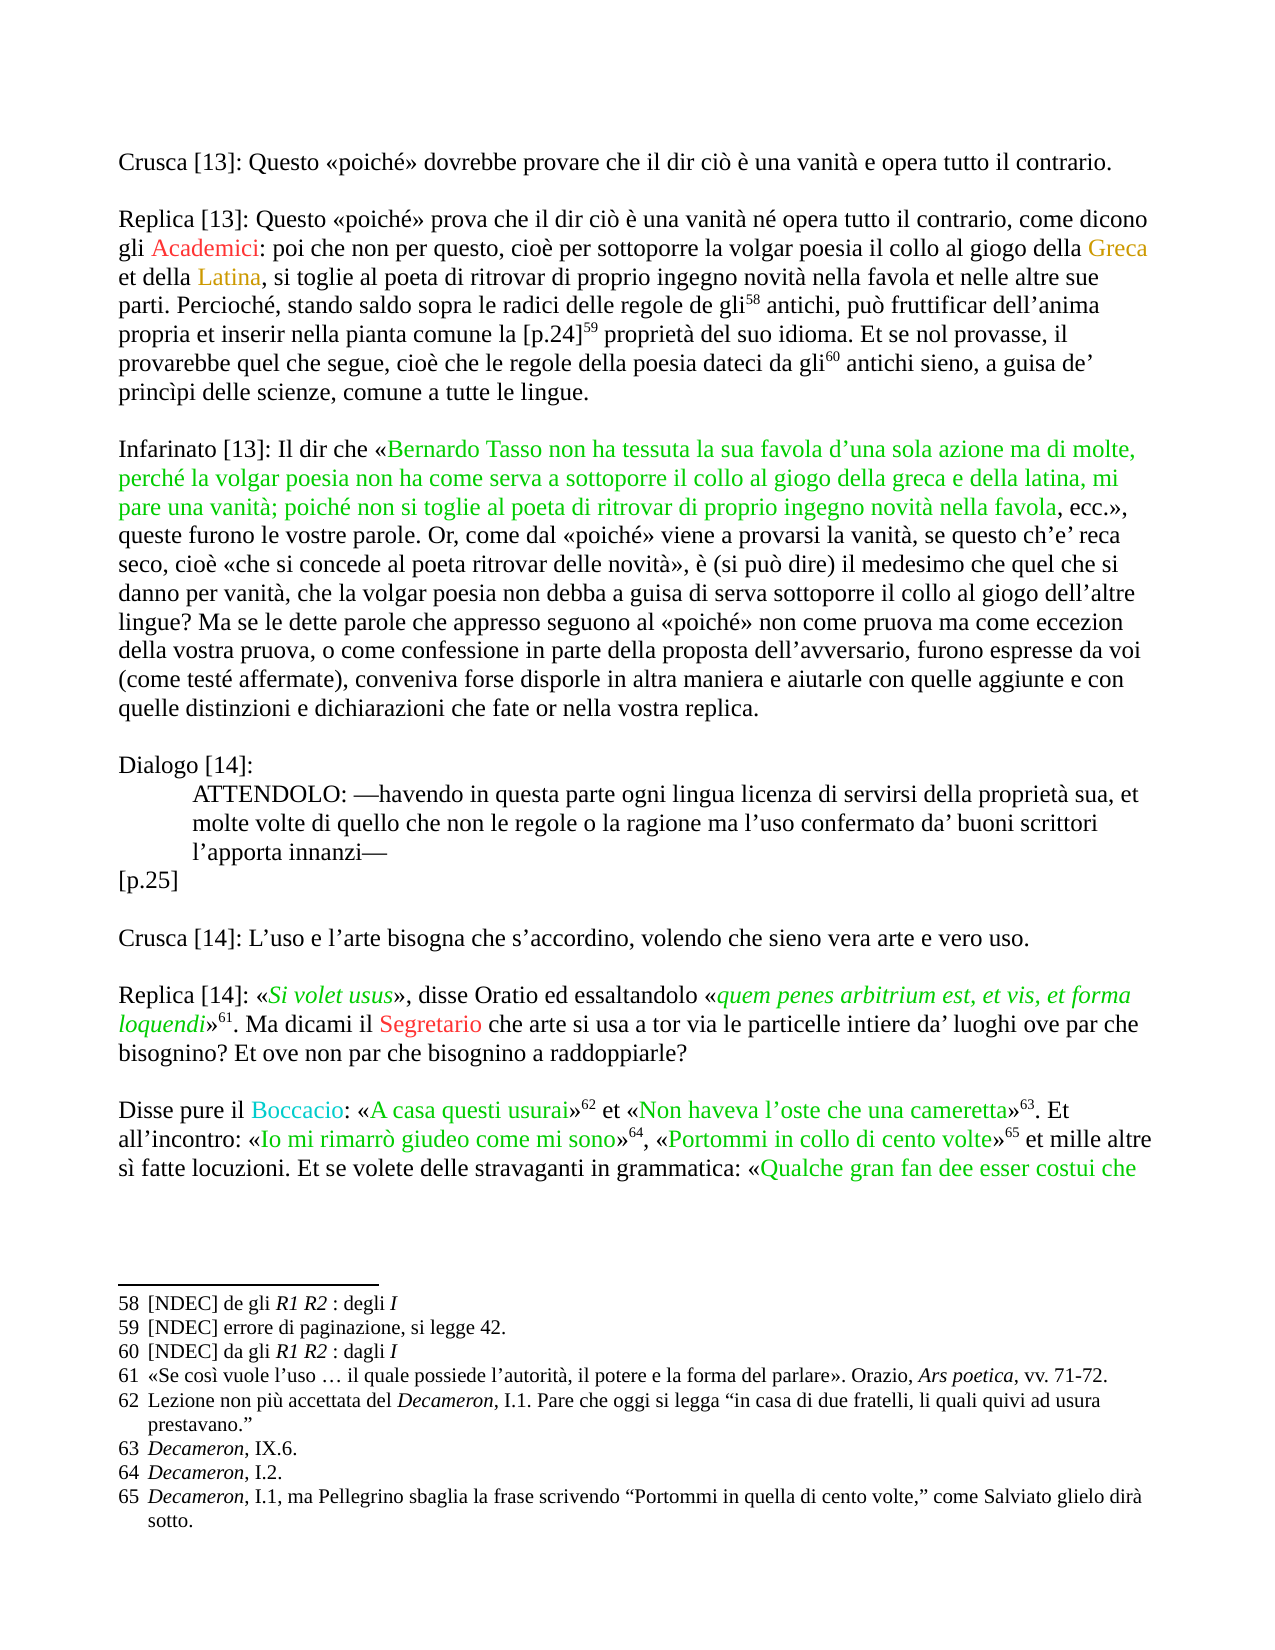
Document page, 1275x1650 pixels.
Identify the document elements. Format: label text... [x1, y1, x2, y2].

text [NDEC] da gli R1 R2 : dagli I [118, 1339, 1157, 1363]
text Disse pure il Boccacio: «A casa questi usurai» et «Non haveva l’oste che una cameretta». Et all’incontro: «Io mi rimarrò giudeo come mi sono», «Portommi in collo di cento volte» et mille altre sì fatte locuzioni. Et se volete delle stravaganti in grammatica: «Qualche gran fan dee esser costui che [118, 1096, 1157, 1182]
text Crusca [13]: Questo «poiché» dovrebbe provare che il dir ciò è una vanità e opera tutto il contrario. [118, 147, 1157, 176]
text [NDEC] de gli R1 R2 : degli I [118, 1291, 1157, 1315]
text ATTENDOLO: —havendo in questa parte ogni lingua licenza di servirsi della proprietà sua, et molte volte di quello che non le regole o la ragione ma l’uso confermato da’ buoni scrittori l’apporta innanzi— [192, 779, 1157, 866]
text Decameron, IX.6. [118, 1436, 1157, 1460]
text Lezione non più accettata del Decameron, I.1. Pare che oggi si legga “in casa di due fratelli, li quali quivi ad usura prestavano.” [118, 1387, 1157, 1436]
text Decameron, I.1, ma Pellegrino sbaglia la frase scrivendo “Portommi in quella di cento volte,” come Salviato glielo dirà sotto. [118, 1484, 1157, 1532]
text «Se così vuole l’uso … il quale possiede l’autorità, il potere e la forma del parlare». Orazio, Ars poetica, vv. 71-72. [118, 1363, 1157, 1387]
text Decameron, I.2. [118, 1460, 1157, 1484]
text Dialogo [14]: [118, 751, 1157, 779]
text Replica [14]: «Si volet usus», disse Oratio ed essaltandolo «quem penes arbitrium est, et vis, et forma loquendi». Ma dicami il Segretario che arte si usa a tor via le particelle intiere da’ luoghi ove par che bisognino? Et ove non par che bisognino a raddoppiarle? [118, 981, 1157, 1067]
text [p.25] [118, 866, 1157, 894]
text Infarinato [13]: Il dir che «Bernardo Tasso non ha tessuta la sua favola d’una sola azione ma di molte, perché la volgar poesia non ha come serva a sottoporre il collo al giogo della greca e della latina, mi pare una vanità; poiché non si toglie al poeta di ritrovar di proprio ingegno novità nella favola, ecc.», queste furono le vostre parole. Or, come dal «poiché» viene a provarsi la vanità, se questo ch’e’ reca seco, cioè «che si concede al poeta ritrovar delle novità», è (si può dire) il medesimo che quel che si danno per vanità, che la volgar poesia non debba a guisa di serva sottoporre il collo al giogo dell’altre lingue? Ma se le dette parole che appresso seguono al «poiché» non come pruova ma come eccezion della vostra pruova, o come confessione in parte della proposta dell’avversario, furono espresse da voi (come testé affermate), conveniva forse disporle in altra maniera e aiutarle con quelle aggiunte e con quelle distinzioni e dichiarazioni che fate or nella vostra replica. [118, 434, 1157, 722]
text Replica [13]: Questo «poiché» prova che il dir ciò è una vanità né opera tutto il contrario, come dicono gli Academici: poi che non per questo, cioè per sottoporre la volgar poesia il collo al giogo della Greca et della Latina, si toglie al poeta di ritrovar di proprio ingegno novità nella favola et nelle altre sue parti. Percioché, stando saldo sopra le radici delle regole de gli antichi, può fruttificar dell’anima propria et inserir nella pianta comune la [p.24] proprietà del suo idioma. Et se nol provasse, il provarebbe quel che segue, cioè che le regole della poesia dateci da gli antichi sieno, a guisa de’ princìpi delle scienze, comune a tutte le lingue. [118, 204, 1157, 406]
text Crusca [14]: L’uso e l’arte bisogna che s’accordino, volendo che sieno vera arte e vero uso. [118, 923, 1157, 952]
text [NDEC] errore di paginazione, si legge 42. [118, 1315, 1157, 1339]
